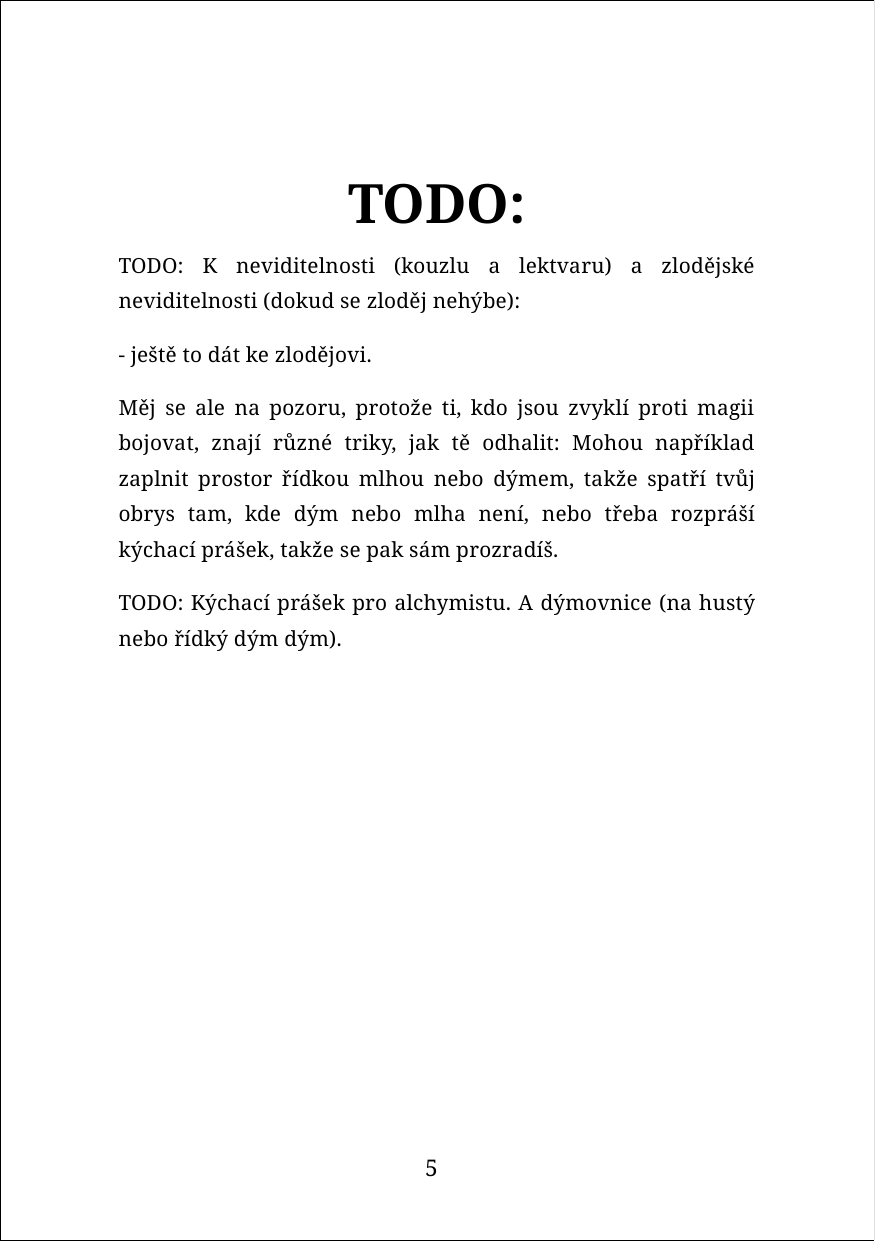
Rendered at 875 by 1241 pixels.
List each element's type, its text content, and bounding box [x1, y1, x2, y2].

text TODO: Kýchací prášek pro alchymistu. A dýmovnice (na hustý nebo řídký dým dým). [118, 588, 756, 652]
text - ještě to dát ke zlodějovi. [118, 340, 756, 368]
subtitle TODO: [118, 166, 756, 239]
text TODO: K neviditelnosti (kouzlu a lektvaru) a zlodějské neviditelnosti (dokud se zloděj nehýbe): [118, 251, 756, 315]
text Měj se ale na pozoru, protože ti, kdo jsou zvyklí proti magii bojovat, znají různé triky, jak tě odhalit: Mohou například zaplnit prostor řídkou mlhou nebo dýmem, takže spatří tvůj obrys tam, kde dým nebo mlha není, nebo třeba rozpráší kýchací prášek, takže se pak sám prozradíš. [118, 393, 756, 563]
